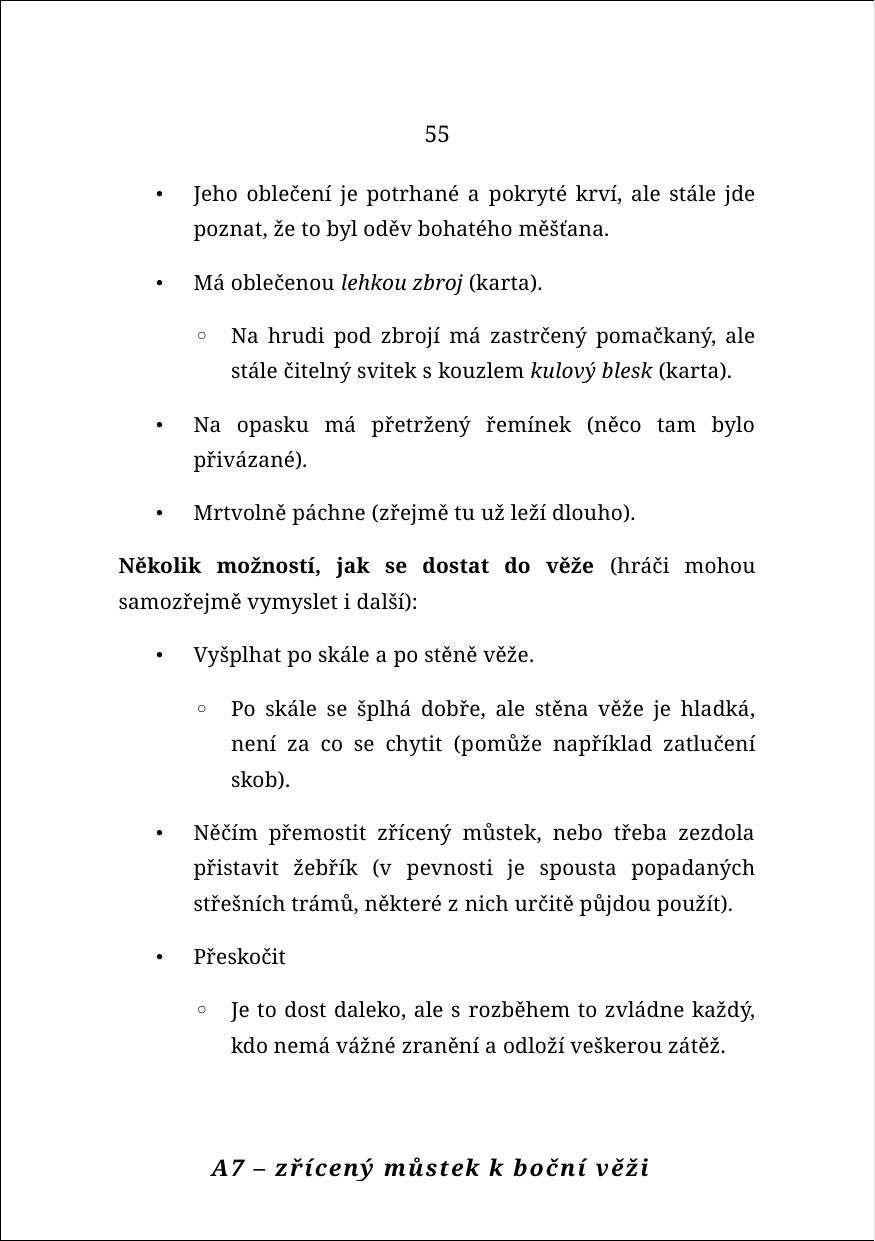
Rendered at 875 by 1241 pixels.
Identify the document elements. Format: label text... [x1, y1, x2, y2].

text Několik možností, jak se dostat do věže (hráči mohou samozřejmě vymyslet i⁠ další): [118, 552, 756, 616]
list Má oblečenou lehkou zbroj (karta). [156, 268, 756, 296]
list Na hrudi pod zbrojí má zastrčený pomačkaný, ale stále čitelný svitek s⁠ kouzlem kulový blesk (karta). [193, 321, 756, 385]
list Něčím přemostit zřícený můstek, nebo třeba zezdola přistavit žebřík (v⁠ pevnosti je spousta popadaných střešních trámů, některé z⁠ nich určitě půjdou použít). [156, 818, 756, 917]
list Přeskočit [156, 942, 756, 971]
list Vyšplhat po skále a⁠ po stěně věže. [156, 640, 756, 669]
list Na opasku má přetržený řemínek (něco tam bylo přivázané). [156, 410, 756, 474]
list Jeho oblečení je potrhané a⁠ pokryté krví, ale stále jde poznat, že to byl oděv bohatého měšťana. [156, 179, 756, 243]
list Je to dost daleko, ale s⁠ rozběhem to zvládne každý, kdo nemá vážné zranění a⁠ odloží veškerou zátěž. [193, 995, 756, 1059]
list Mrtvolně páchne (zřejmě tu už leží dlouho). [156, 498, 756, 527]
list Po skále se šplhá dobře, ale stěna věže je hladká, není za co se chytit (pomůže například zatlučení skob). [193, 694, 756, 793]
